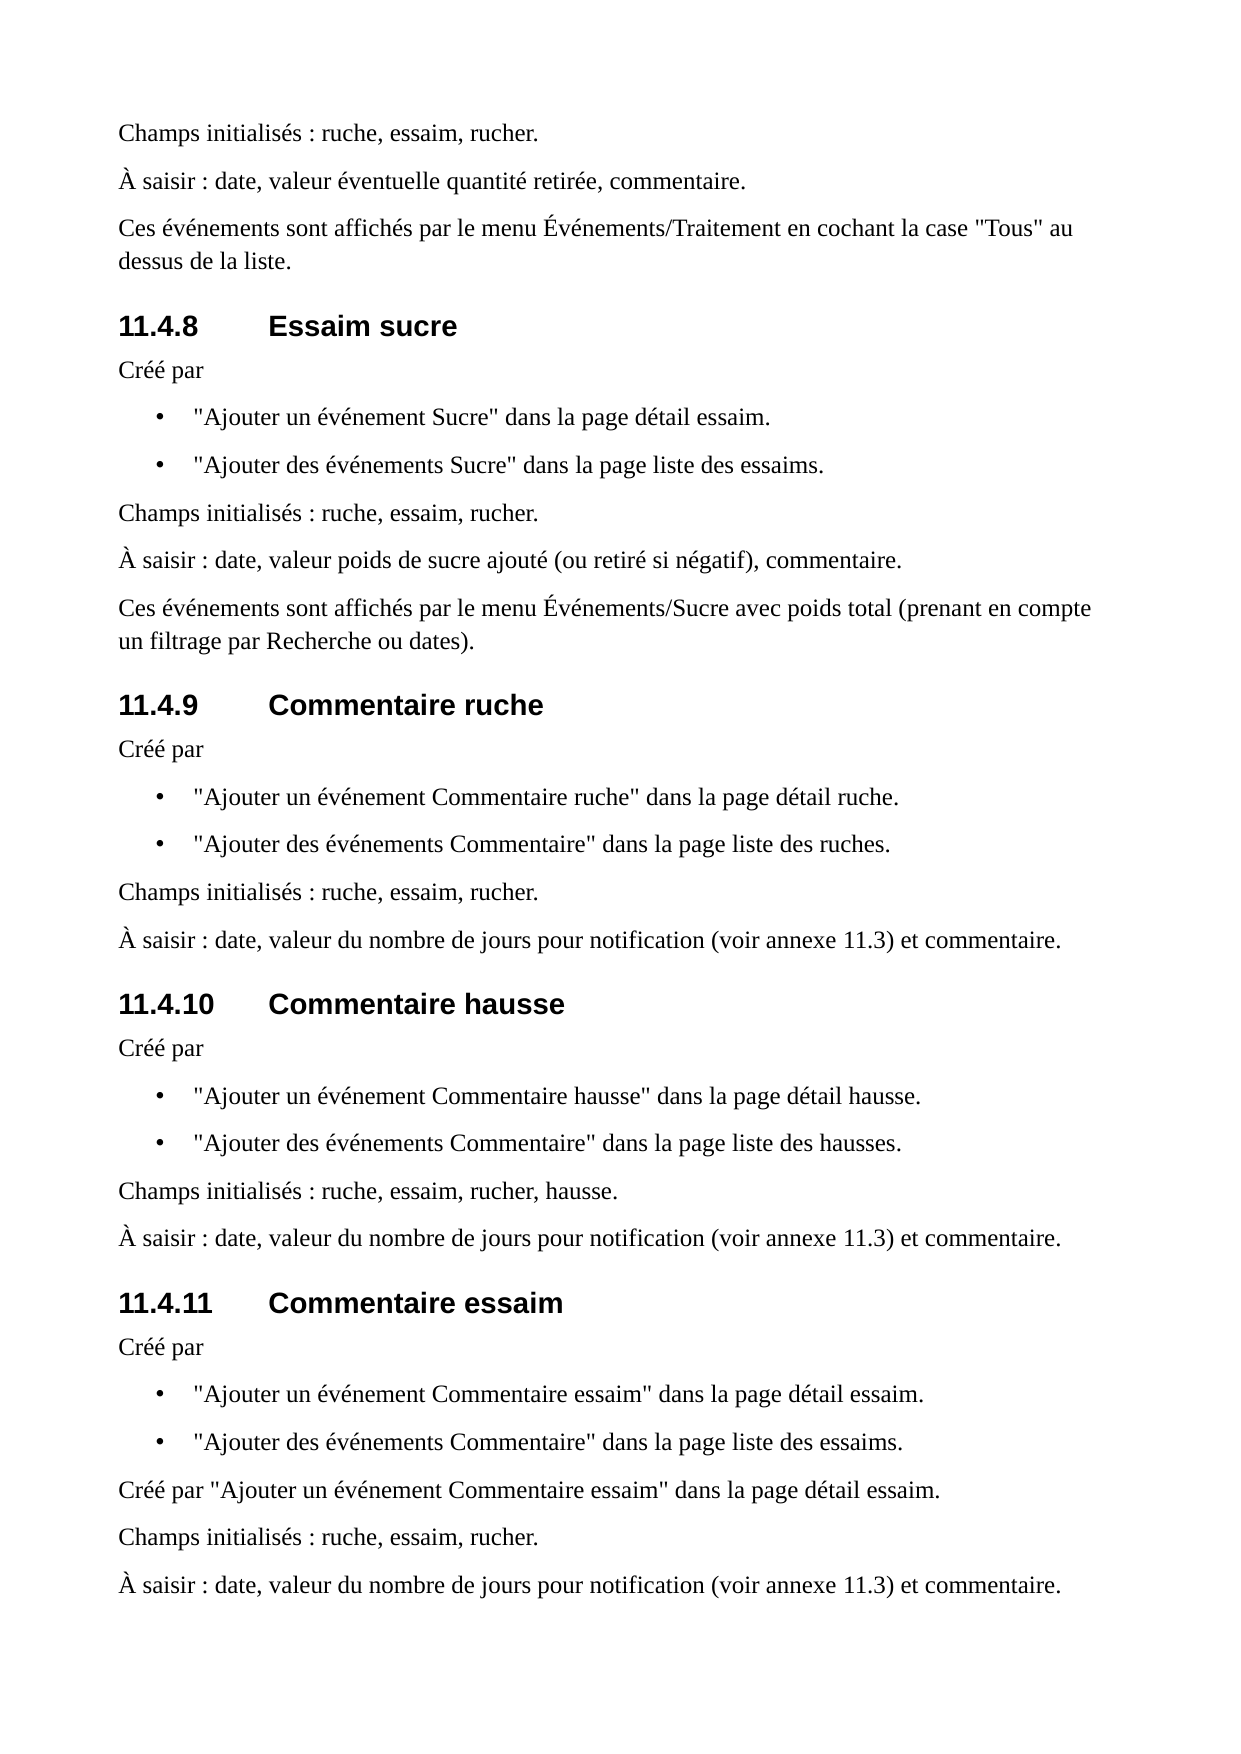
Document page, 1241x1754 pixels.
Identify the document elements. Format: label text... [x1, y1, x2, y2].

text Champs initialisés : ruche, essaim, rucher. [118, 118, 1122, 147]
text Ces événements sont affichés par le menu Événements/Traitement en cochant la case "Tous" au dessus de la liste. [118, 213, 1122, 275]
list "Ajouter un événement Commentaire hausse" dans la page détail hausse. [156, 1081, 1122, 1109]
list "Ajouter un événement Commentaire essaim" dans la page détail essaim. [156, 1379, 1122, 1408]
text Créé par [118, 1033, 1122, 1062]
text Créé par [118, 355, 1122, 383]
subtitle Commentaire ruche [118, 688, 1122, 722]
subtitle Commentaire essaim [118, 1286, 1122, 1319]
text Ces événements sont affichés par le menu Événements/Sucre avec poids total (prenant en compte un filtrage par Recherche ou dates). [118, 593, 1122, 654]
list "Ajouter des événements Sucre" dans la page liste des essaims. [156, 450, 1122, 479]
list "Ajouter un événement Sucre" dans la page détail essaim. [156, 402, 1122, 431]
text À saisir : date, valeur du nombre de jours pour notification (voir annexe 11.3) et commentaire. [118, 925, 1122, 953]
text À saisir : date, valeur du nombre de jours pour notification (voir annexe 11.3) et commentaire. [118, 1570, 1122, 1599]
list "Ajouter un événement Commentaire ruche" dans la page détail ruche. [156, 782, 1122, 811]
text Créé par "Ajouter un événement Commentaire essaim" dans la page détail essaim. [118, 1475, 1122, 1503]
text À saisir : date, valeur éventuelle quantité retirée, commentaire. [118, 166, 1122, 194]
text Créé par [118, 1332, 1122, 1361]
text Champs initialisés : ruche, essaim, rucher. [118, 877, 1122, 906]
subtitle Essaim sucre [118, 308, 1122, 342]
text À saisir : date, valeur poids de sucre ajouté (ou retiré si négatif), commentaire. [118, 545, 1122, 574]
list "Ajouter des événements Commentaire" dans la page liste des ruches. [156, 829, 1122, 858]
text À saisir : date, valeur du nombre de jours pour notification (voir annexe 11.3) et commentaire. [118, 1223, 1122, 1252]
list "Ajouter des événements Commentaire" dans la page liste des essaims. [156, 1427, 1122, 1456]
text Champs initialisés : ruche, essaim, rucher. [118, 498, 1122, 526]
subtitle Commentaire hausse [118, 987, 1122, 1021]
list "Ajouter des événements Commentaire" dans la page liste des hausses. [156, 1128, 1122, 1157]
text Champs initialisés : ruche, essaim, rucher. [118, 1522, 1122, 1551]
text Créé par [118, 734, 1122, 763]
text Champs initialisés : ruche, essaim, rucher, hausse. [118, 1176, 1122, 1205]
